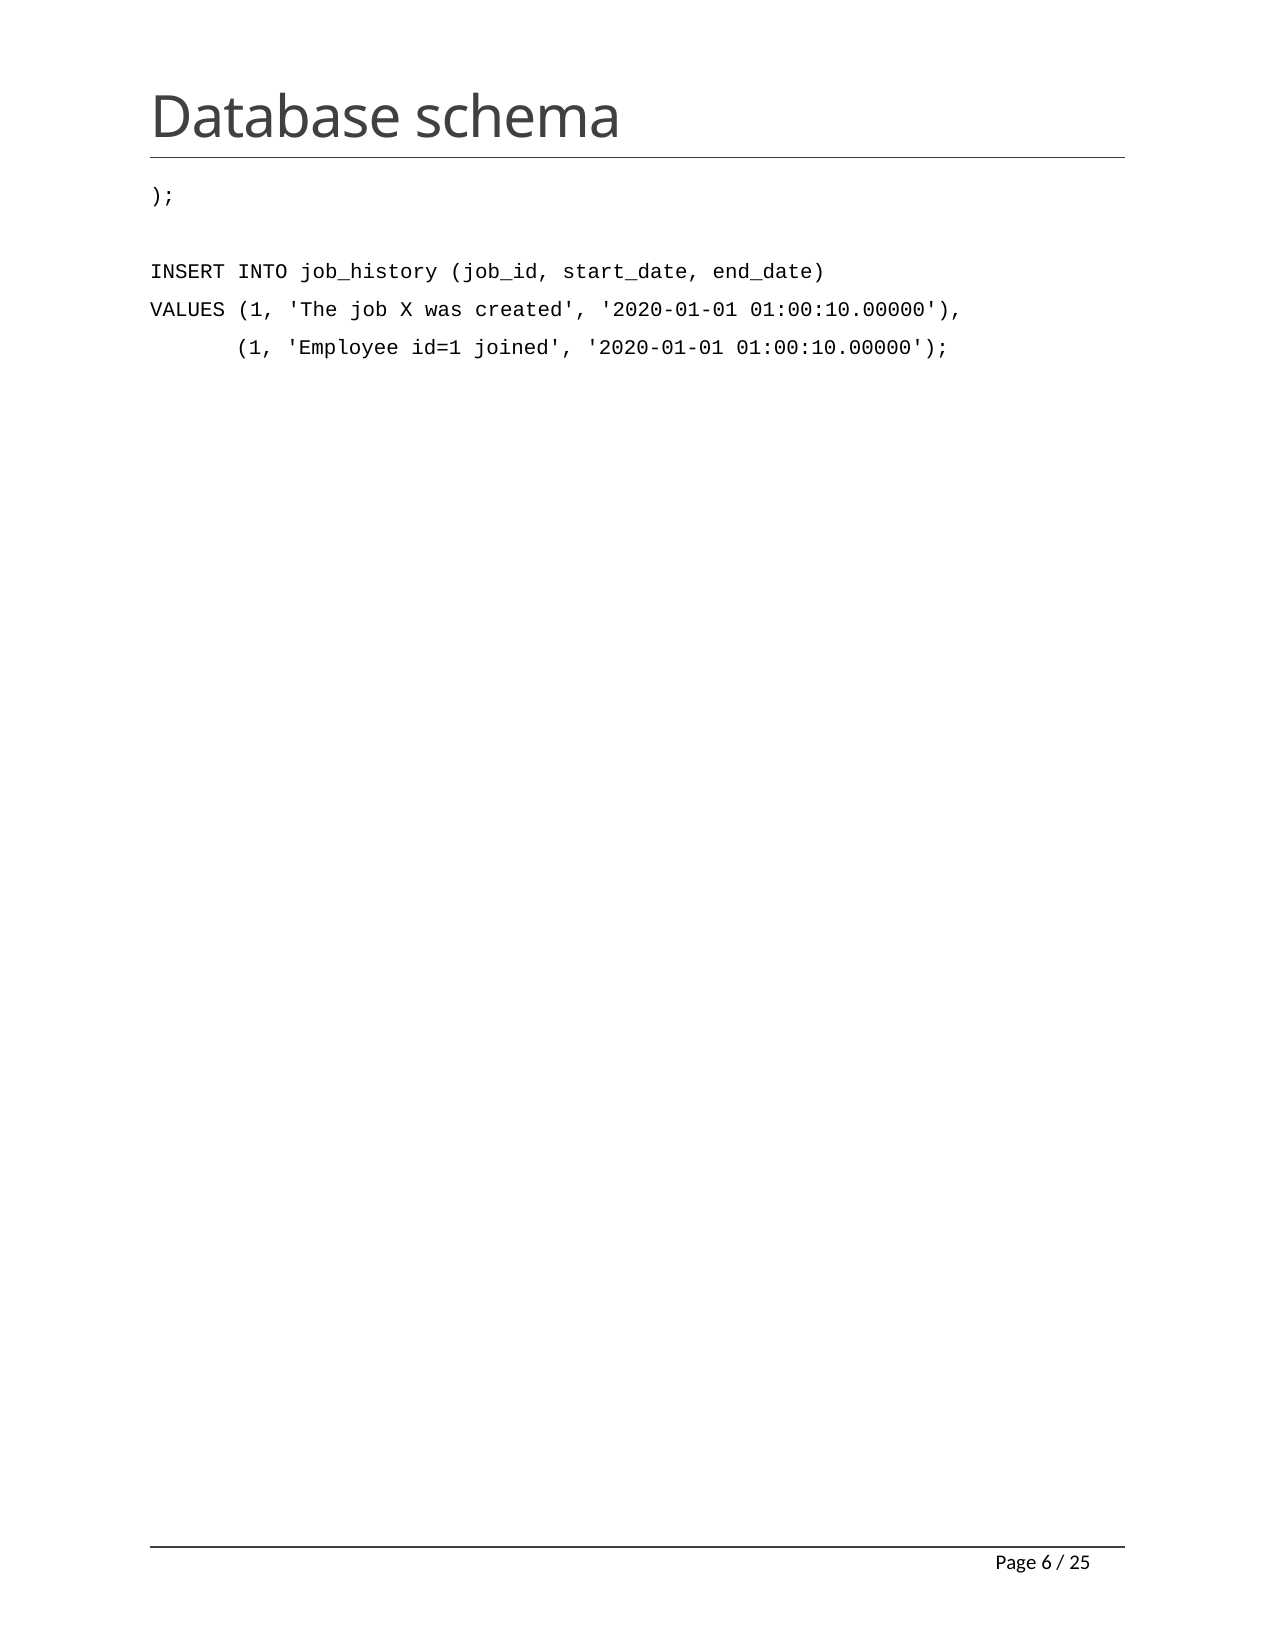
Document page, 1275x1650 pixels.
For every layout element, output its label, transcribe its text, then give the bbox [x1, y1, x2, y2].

text VALUES (1, 'The job X was created', '2020-01-01 01:00:10.00000'), [150, 299, 1125, 323]
text (1, 'Employee id=1 joined', '2020-01-01 01:00:10.00000'); [224, 337, 1125, 361]
text ); [150, 185, 1125, 208]
text INSERT INTO job_history (job_id, start_date, end_date) [150, 261, 1125, 284]
